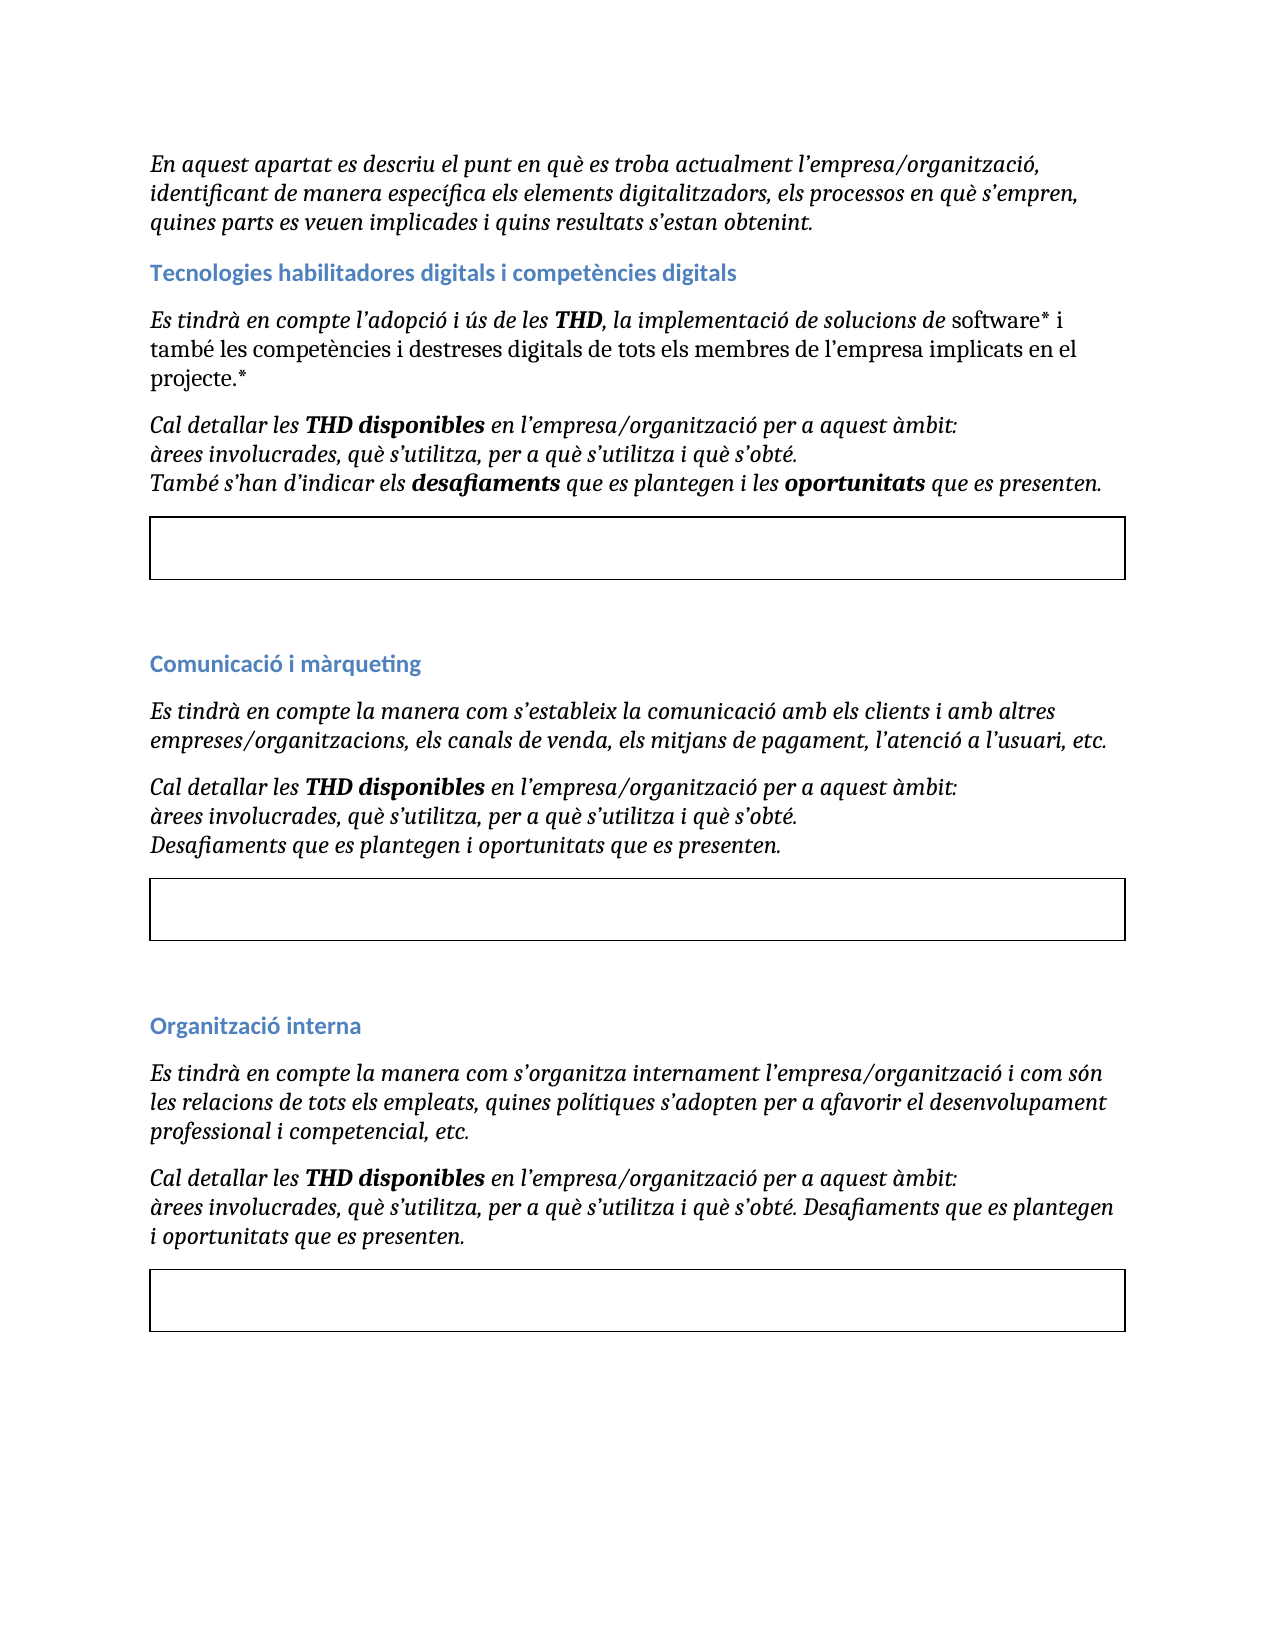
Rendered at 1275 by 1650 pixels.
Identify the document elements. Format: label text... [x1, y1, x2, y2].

text Cal detallar les THD disponibles en l’empresa/organització per a aquest àmbit: àrees involucrades, què s’utilitza, per a què s’utilitza i què s’obté. També s’han d’indicar els desafiaments que es plantegen i les oportunitats que es presenten. [150, 411, 1125, 498]
text Cal detallar les THD disponibles en l’empresa/organització per a aquest àmbit: àrees involucrades, què s’utilitza, per a què s’utilitza i què s’obté. Desafiaments que es plantegen i oportunitats que es presenten. [150, 1164, 1125, 1250]
table_header [151, 518, 1124, 578]
text Es tindrà en compte la manera com s’estableix la comunicació amb els clients i amb altres empreses/organitzacions, els canals de venda, els mitjans de pagament, l’atenció a l’usuari, etc. [150, 697, 1125, 754]
table_header [151, 879, 1124, 940]
subtitle Organització interna [150, 1010, 1125, 1040]
text Cal detallar les THD disponibles en l’empresa/organització per a aquest àmbit: àrees involucrades, què s’utilitza, per a què s’utilitza i què s’obté. Desafiaments que es plantegen i oportunitats que es presenten. [150, 773, 1125, 859]
subtitle Comunicació i màrqueting [150, 648, 1125, 678]
subtitle Tecnologies habilitadores digitals i competències digitals [150, 257, 1125, 288]
table_header [151, 1270, 1124, 1331]
text Es tindrà en compte la manera com s’organitza internament l’empresa/organització i com són les relacions de tots els empleats, quines polítiques s’adopten per a afavorir el desenvolupament professional i competencial, etc. [150, 1059, 1125, 1145]
text Es tindrà en compte l’adopció i ús de les THD, la implementació de solucions de software* i també les competències i destreses digitals de tots els membres de l’empresa implicats en el projecte.* [150, 306, 1125, 393]
text En aquest apartat es descriu el punt en què es troba actualment l’empresa/organització, identificant de manera específica els elements digitalitzadors, els processos en què s’empren, quines parts es veuen implicades i quins resultats s’estan obtenint. [150, 150, 1125, 236]
